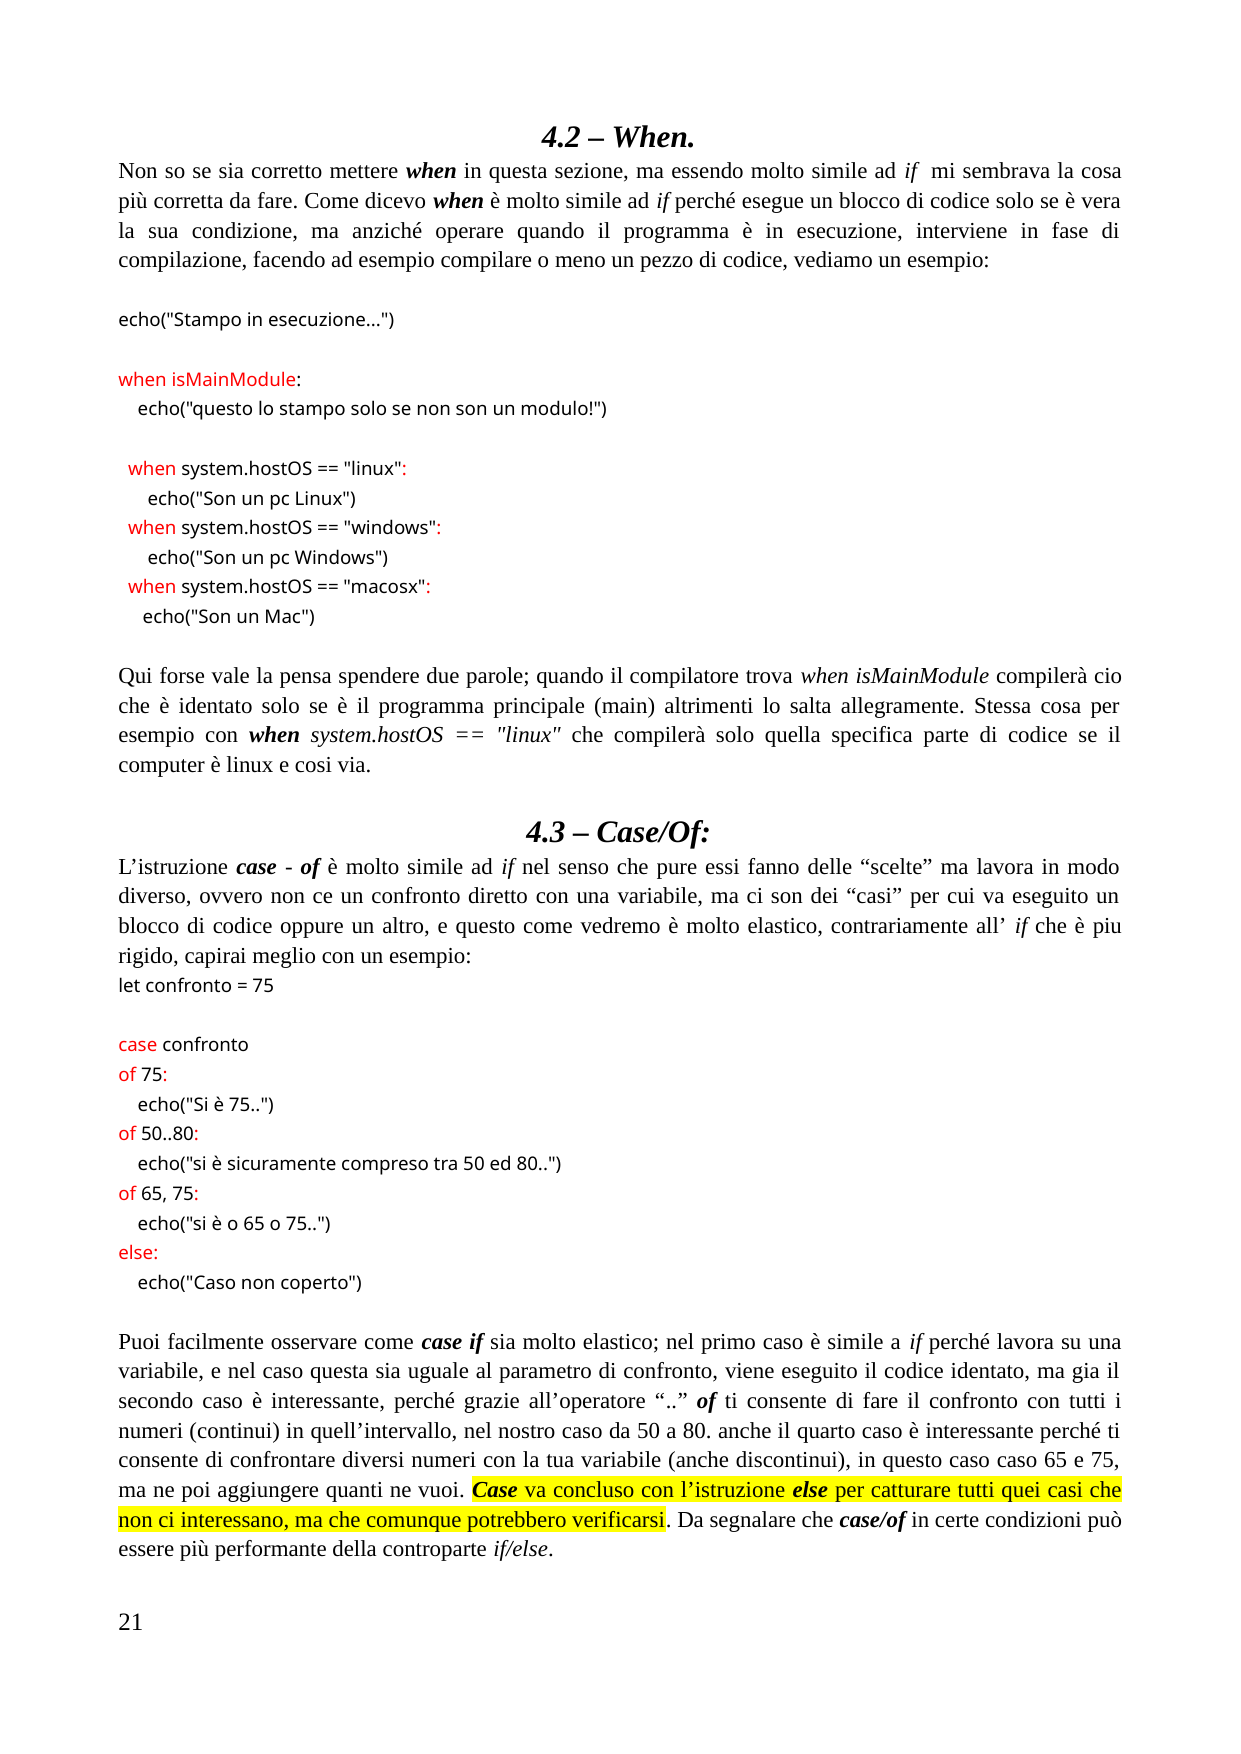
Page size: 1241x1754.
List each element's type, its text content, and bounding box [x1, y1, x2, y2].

text echo("Si è 75..") [118, 1087, 1122, 1117]
text echo("Son un Mac") [118, 599, 1122, 629]
text when isMainModule: [118, 362, 1122, 392]
text else: [118, 1235, 1122, 1265]
text of 75: [118, 1057, 1122, 1087]
text when system.hostOS == "windows": [118, 510, 1122, 540]
text Non so se sia corretto mettere when in questa sezione, ma essendo molto simile ad if mi sembrava la cosa più corretta da fare. Come dicevo when è molto simile ad if perché esegue un blocco di codice solo se è vera la sua condizione, ma anziché operare quando il programma è in esecuzione, interviene in fase di compilazione, facendo ad esempio compilare o meno un pezzo di codice, vediamo un esempio: [118, 154, 1122, 273]
text L’istruzione case - of è molto simile ad if nel senso che pure essi fanno delle “scelte” ma lavora in modo diverso, ovvero non ce un confronto diretto con una variabile, ma ci son dei “casi” per cui va eseguito un blocco di codice oppure un altro, e questo come vedremo è molto elastico, contrariamente all’ if che è piu rigido, capirai meglio con un esempio: [118, 849, 1122, 968]
text case confronto [118, 1027, 1122, 1057]
text 4.2 – When. [118, 118, 1122, 154]
text Puoi facilmente osservare come case if sia molto elastico; nel primo caso è simile a if perché lavora su una variabile, e nel caso questa sia uguale al parametro di confronto, viene eseguito il codice identato, ma gia il secondo caso è interessante, perché grazie all’operatore “..” of ti consente di fare il confronto con tutti i numeri (continui) in quell’intervallo, nel nostro caso da 50 a 80. anche il quarto caso è interessante perché ti consente di confrontare diversi numeri con la tua variabile (anche discontinui), in questo caso caso 65 e 75, ma ne poi aggiungere quanti ne vuoi. Case va concluso con l’istruzione else per catturare tutti quei casi che non ci interessano, ma che comunque potrebbero verificarsi. Da segnalare che case/of in certe condizioni può essere più performante della controparte if/else. [118, 1324, 1122, 1562]
text 4.3 – Case/Of: [118, 813, 1122, 849]
text Qui forse vale la pensa spendere due parole; quando il compilatore trova when isMainModule compilerà cio che è identato solo se è il programma principale (main) altrimenti lo salta allegramente. Stessa cosa per esempio con when system.hostOS == "linux" che compilerà solo quella specifica parte di codice se il computer è linux e cosi via. [118, 659, 1122, 777]
text of 50..80: [118, 1117, 1122, 1146]
text echo("Son un pc Linux") [118, 481, 1122, 510]
text echo("questo lo stampo solo se non son un modulo!") [118, 392, 1122, 421]
text echo("si è sicuramente compreso tra 50 ed 80..") [118, 1146, 1122, 1176]
text echo("si è o 65 o 75..") [118, 1206, 1122, 1235]
text echo("Caso non coperto") [118, 1265, 1122, 1295]
text echo("Son un pc Windows") [118, 540, 1122, 570]
text when system.hostOS == "macosx": [118, 570, 1122, 599]
text when system.hostOS == "linux": [118, 451, 1122, 481]
text let confronto = 75 [118, 968, 1122, 998]
text of 65, 75: [118, 1176, 1122, 1206]
text echo("Stampo in esecuzione...") [118, 302, 1122, 332]
